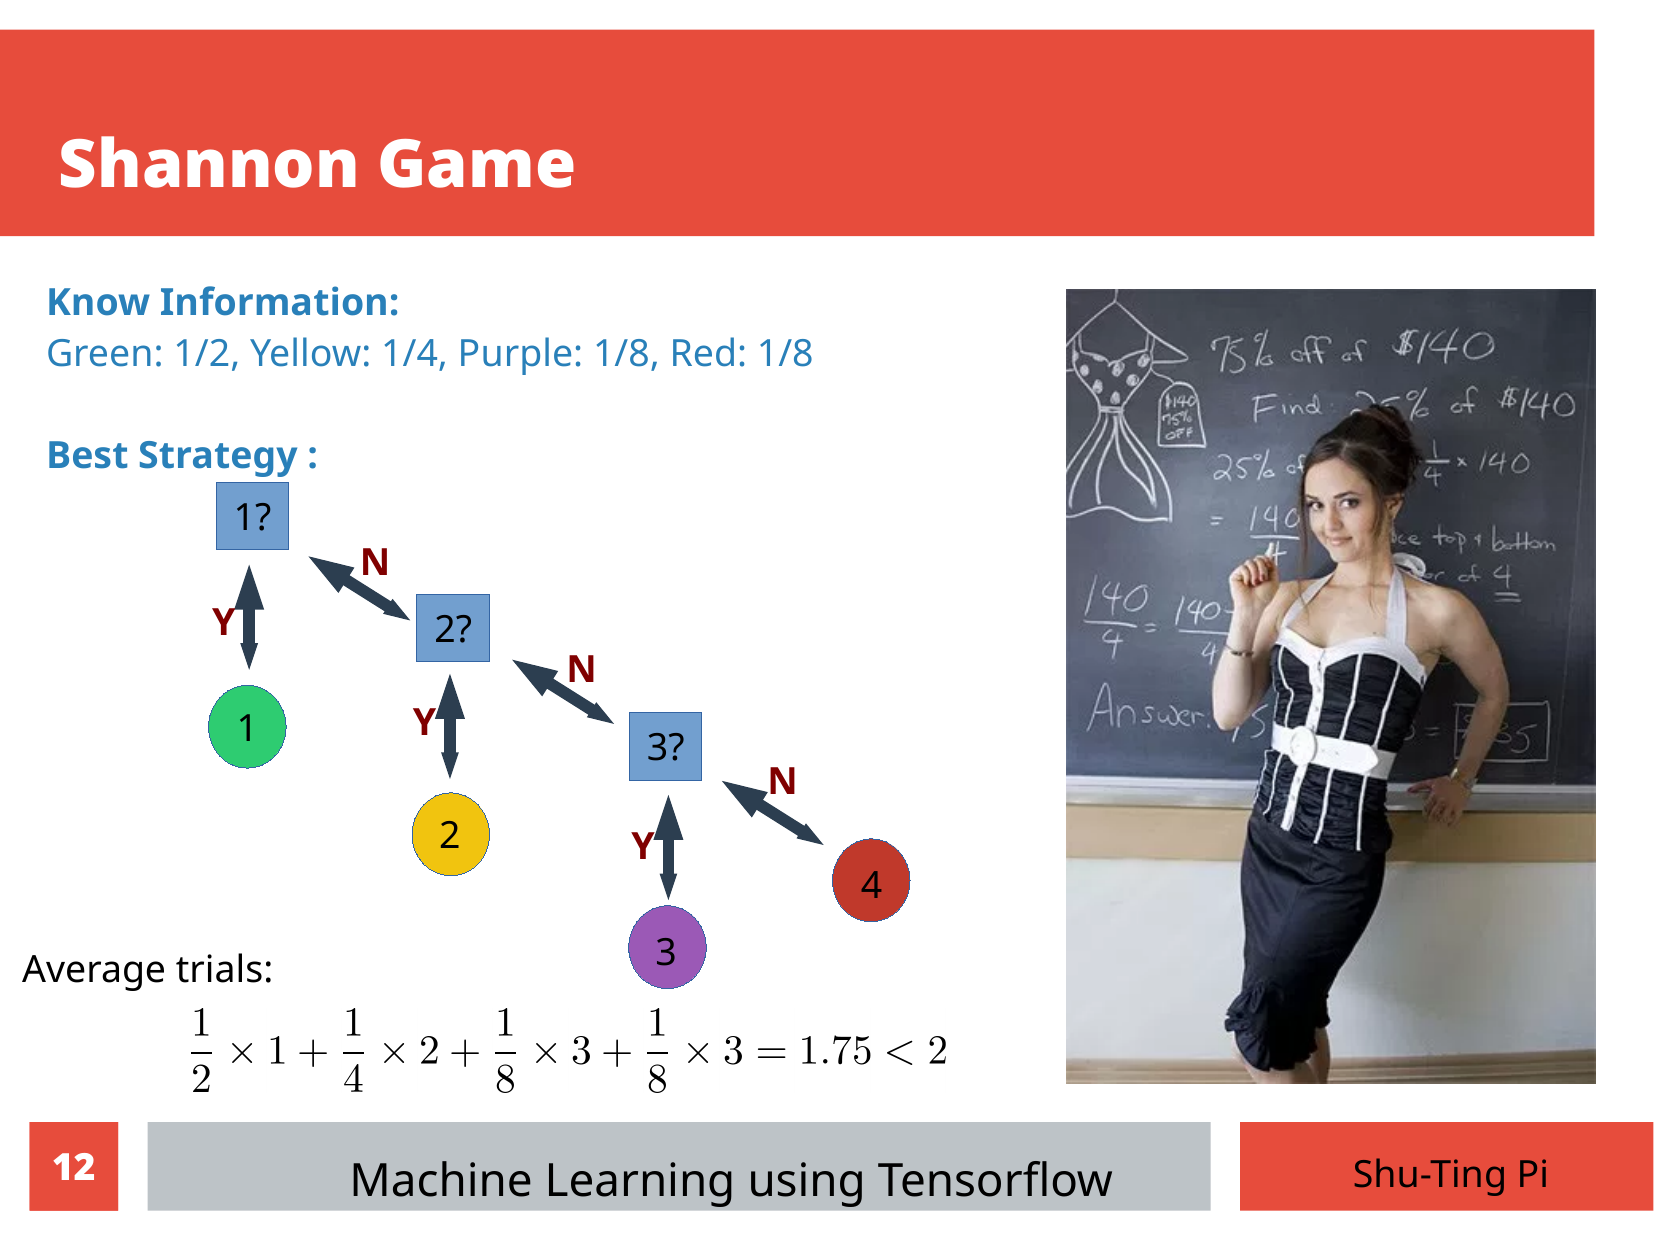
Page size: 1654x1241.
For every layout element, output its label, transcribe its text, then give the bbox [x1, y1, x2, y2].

text_box 1? [216, 482, 289, 550]
picture [1066, 289, 1596, 1084]
text_box Average trials: [7, 935, 322, 998]
text_box N [345, 528, 407, 591]
text_box Shu-Ting Pi [1338, 1140, 1573, 1203]
text_box 2 [424, 801, 478, 864]
text_box N [752, 746, 814, 810]
text_box N [551, 634, 613, 697]
text_box 3? [629, 712, 702, 781]
text_box [412, 804, 490, 876]
text_box [832, 838, 899, 912]
text_box [645, 981, 690, 989]
text_box 4 [846, 851, 900, 914]
text_box [900, 852, 911, 908]
text_box 2? [416, 594, 490, 662]
text_box [628, 905, 707, 977]
text_box [848, 914, 894, 922]
text_box Y [616, 811, 674, 875]
text_box 3 [640, 918, 695, 981]
text_box Y [197, 587, 255, 650]
text_box [427, 792, 474, 801]
text_box Y [398, 687, 456, 751]
title Shannon Game [59, 59, 1595, 207]
text_box Know Information: Green: 1/2, Yellow: 1/4, Purple: 1/8, Red: 1/8 Best Strategy : [31, 267, 901, 472]
text_box Machine Learning using Tensorflow [334, 1139, 1220, 1241]
picture [191, 1008, 946, 1093]
text_box 1 [208, 685, 287, 769]
